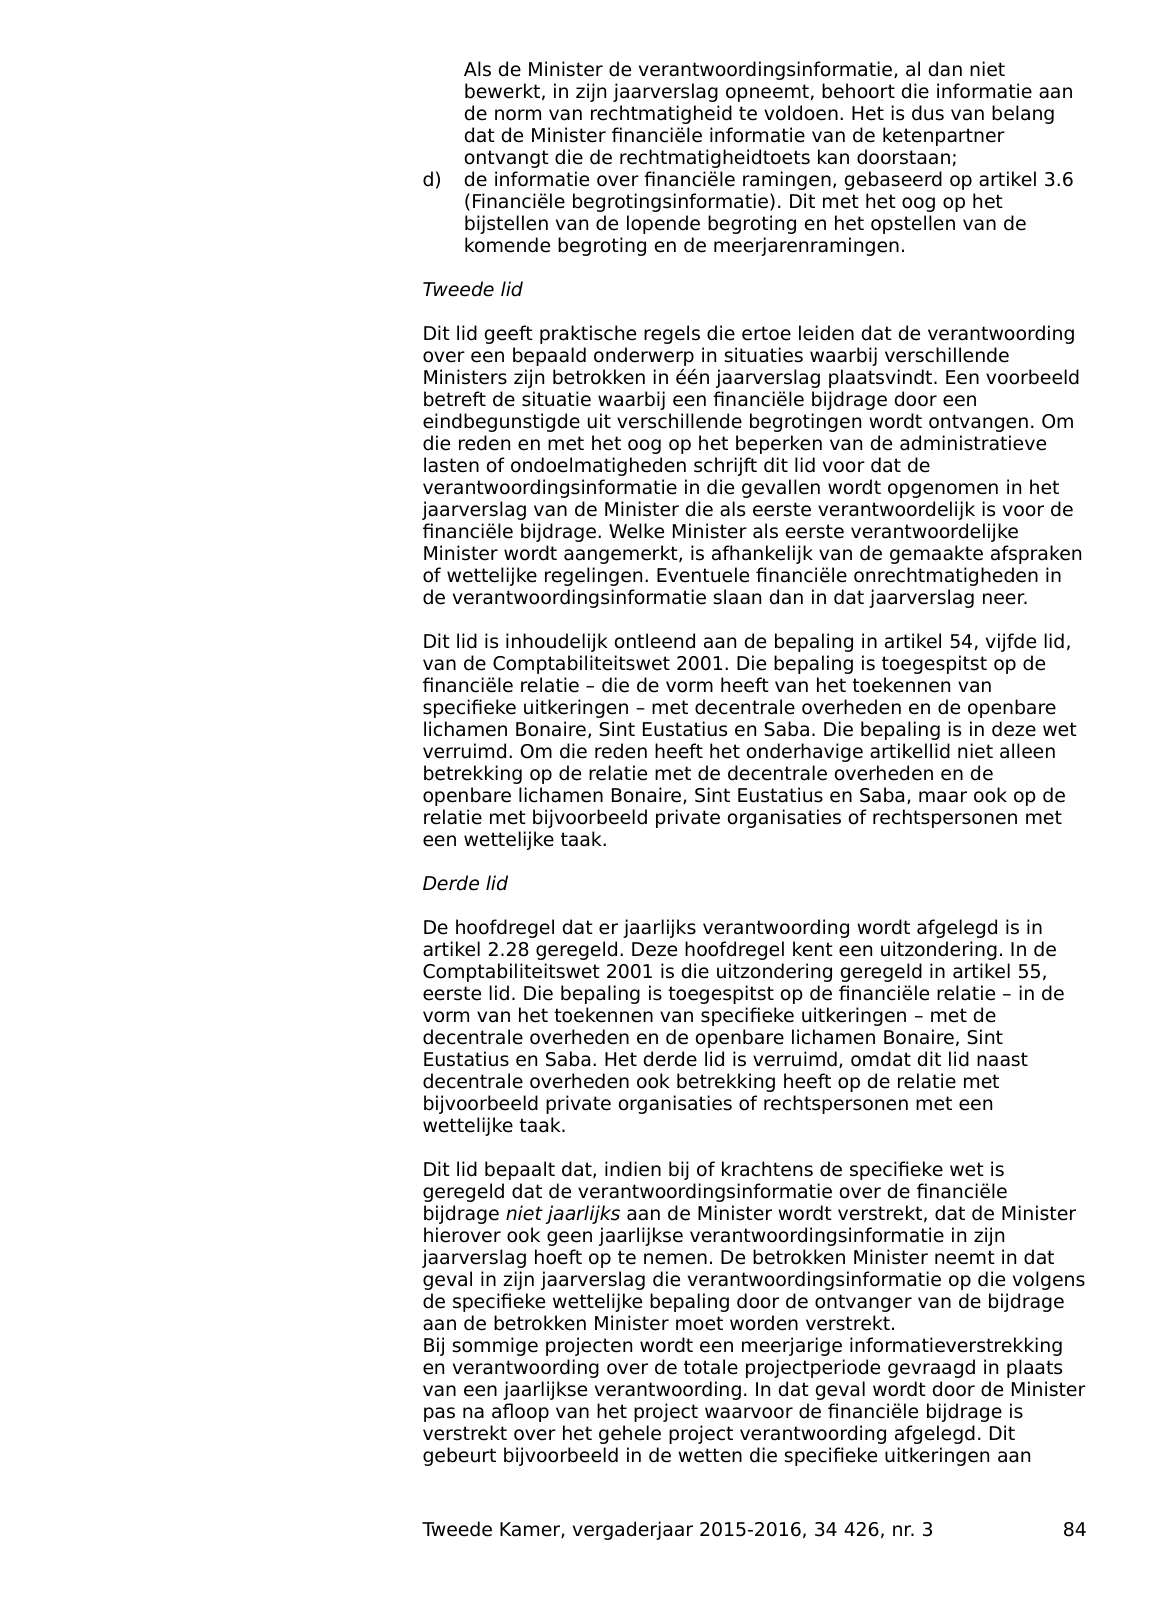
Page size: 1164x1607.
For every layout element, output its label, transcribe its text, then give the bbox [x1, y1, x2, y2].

text d) de informatie over financiële ramingen, gebaseerd op artikel 3.6 (Financiële begrotingsinformatie). Dit met het oog op het bijstellen van de lopende begroting en het opstellen van de komende begroting en de meerjarenramingen. [422, 169, 1087, 257]
text Dit lid geeft praktische regels die ertoe leiden dat de verantwoording over een bepaald onderwerp in situaties waarbij verschillende Ministers zijn betrokken in één jaarverslag plaatsvindt. Een voorbeeld betreft de situatie waarbij een financiële bijdrage door een eindbegunstigde uit verschillende begrotingen wordt ontvangen. Om die reden en met het oog op het beperken van de administratieve lasten of ondoelmatigheden schrijft dit lid voor dat de verantwoordingsinformatie in die gevallen wordt opgenomen in het jaarverslag van de Minister die als eerste verantwoordelijk is voor de financiële bijdrage. Welke Minister als eerste verantwoordelijke Minister wordt aangemerkt, is afhankelijk van de gemaakte afspraken of wettelijke regelingen. Eventuele financiële onrechtmatigheden in de verantwoordingsinformatie slaan dan in dat jaarverslag neer. [422, 323, 1087, 609]
text De hoofdregel dat er jaarlijks verantwoording wordt afgelegd is in artikel 2.28 geregeld. Deze hoofdregel kent een uitzondering. In de Comptabiliteitswet 2001 is die uitzondering geregeld in artikel 55, eerste lid. Die bepaling is toegespitst op de financiële relatie – in de vorm van het toekennen van specifieke uitkeringen – met de decentrale overheden en de openbare lichamen Bonaire, Sint Eustatius en Saba. Het derde lid is verruimd, omdat dit lid naast decentrale overheden ook betrekking heeft op de relatie met bijvoorbeeld private organisaties of rechtspersonen met een wettelijke taak. [422, 917, 1087, 1137]
text Dit lid bepaalt dat, indien bij of krachtens de specifieke wet is geregeld dat de verantwoordingsinformatie over de financiële bijdrage niet jaarlijks aan de Minister wordt verstrekt, dat de Minister hierover ook geen jaarlijkse verantwoordingsinformatie in zijn jaarverslag hoeft op te nemen. De betrokken Minister neemt in dat geval in zijn jaarverslag die verantwoordingsinformatie op die volgens de specifieke wettelijke bepaling door de ontvanger van de bijdrage aan de betrokken Minister moet worden verstrekt. [422, 1159, 1087, 1335]
text Dit lid is inhoudelijk ontleend aan de bepaling in artikel 54, vijfde lid, van de Comptabiliteitswet 2001. Die bepaling is toegespitst op de financiële relatie – die de vorm heeft van het toekennen van specifieke uitkeringen – met decentrale overheden en de openbare lichamen Bonaire, Sint Eustatius en Saba. Die bepaling is in deze wet verruimd. Om die reden heeft het onderhavige artikellid niet alleen betrekking op de relatie met de decentrale overheden en de openbare lichamen Bonaire, Sint Eustatius en Saba, maar ook op de relatie met bijvoorbeeld private organisaties of rechtspersonen met een wettelijke taak. [422, 631, 1087, 851]
subtitle Derde lid [422, 873, 1087, 895]
subtitle Tweede lid [422, 279, 1087, 301]
text Als de Minister de verantwoordingsinformatie, al dan niet bewerkt, in zijn jaarverslag opneemt, behoort die informatie aan de norm van rechtmatigheid te voldoen. Het is dus van belang dat de Minister financiële informatie van de ketenpartner ontvangt die de rechtmatigheidtoets kan doorstaan; [464, 59, 1087, 169]
text Bij sommige projecten wordt een meerjarige informatieverstrekking en verantwoording over de totale projectperiode gevraagd in plaats van een jaarlijkse verantwoording. In dat geval wordt door de Minister pas na afloop van het project waarvoor de financiële bijdrage is verstrekt over het gehele project verantwoording afgelegd. Dit gebeurt bijvoorbeeld in de wetten die specifieke uitkeringen aan [422, 1335, 1087, 1467]
